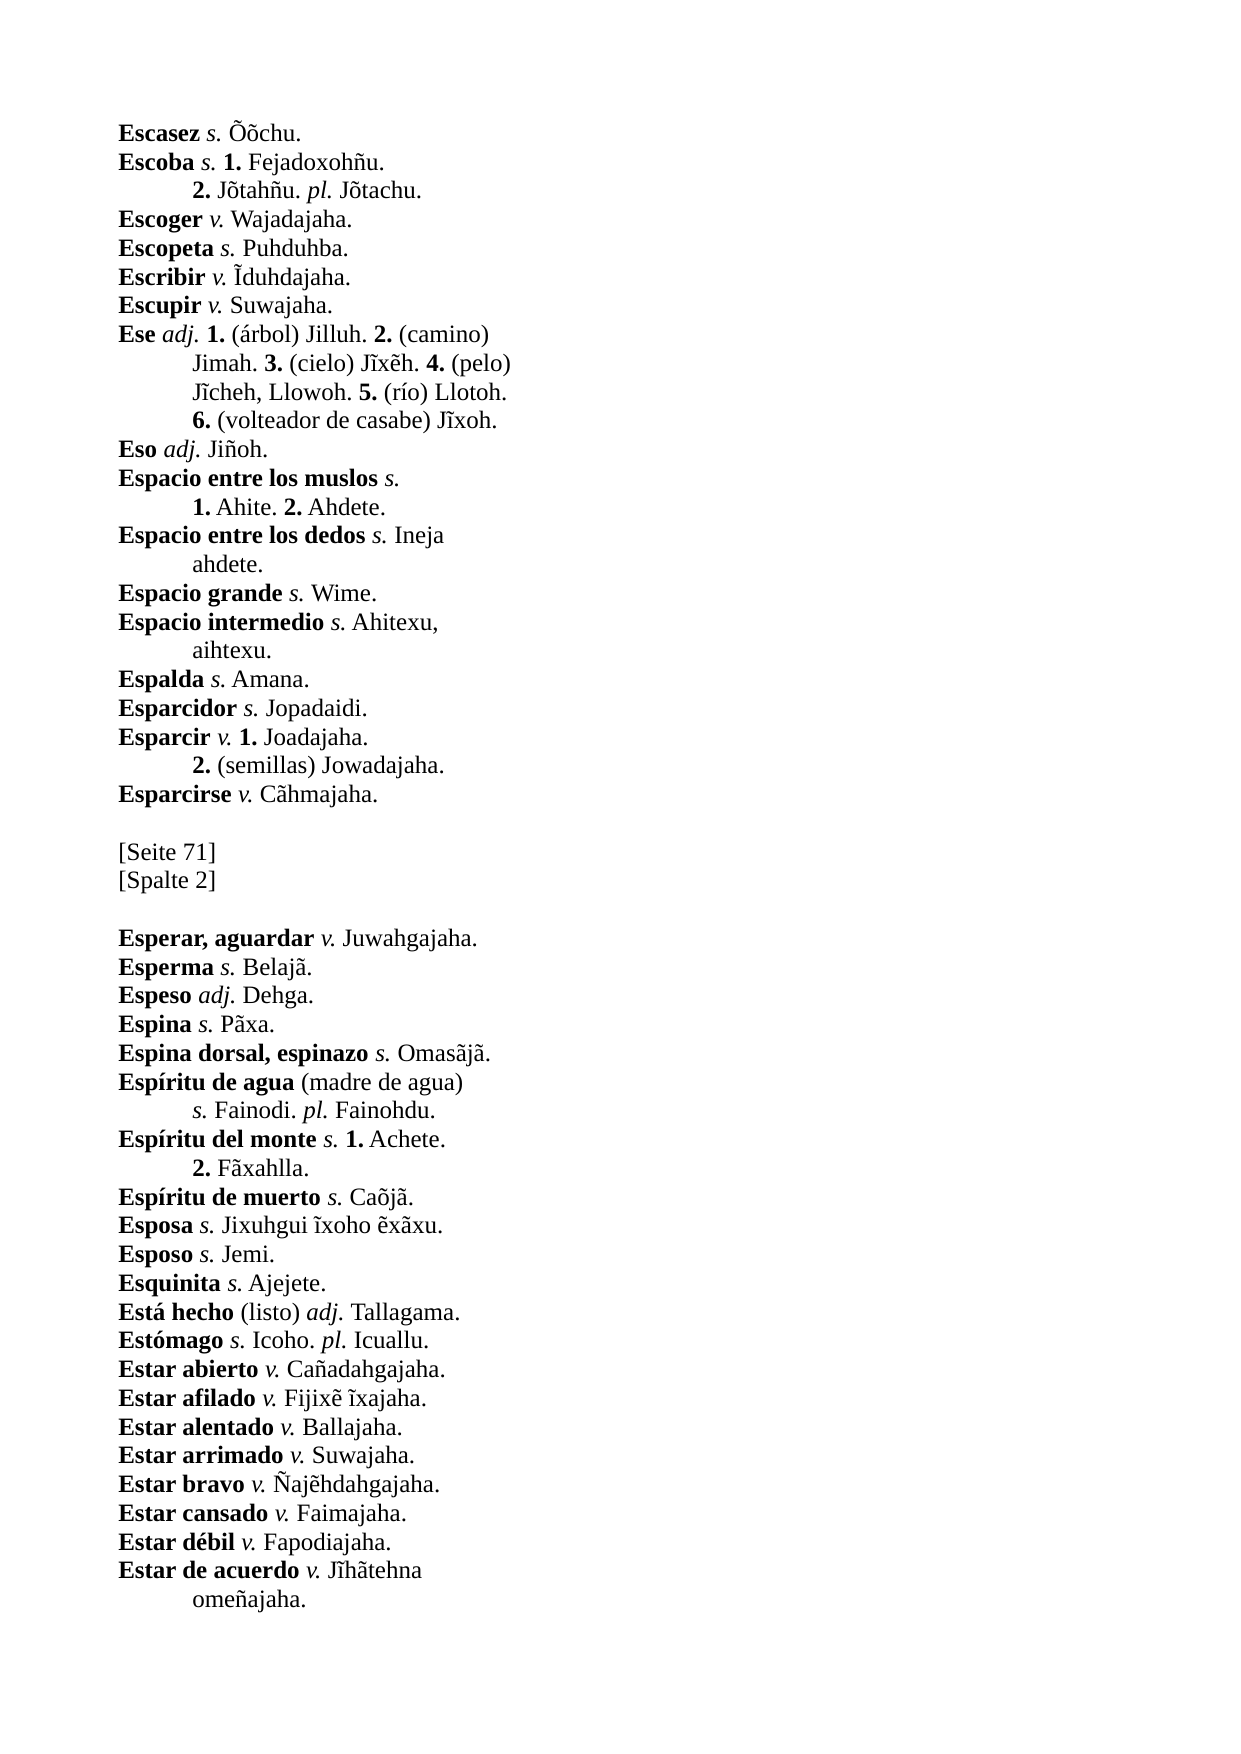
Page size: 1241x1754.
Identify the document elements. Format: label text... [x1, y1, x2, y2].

text Estar alentado v. Ballajaha. [118, 1412, 1122, 1441]
text 2. (semillas) Jowadajaha. [118, 751, 1122, 779]
text omeñajaha. [118, 1584, 1122, 1613]
text [Seite 71] [118, 837, 1122, 866]
text Espina dorsal, espinazo s. Omasãjã. [118, 1038, 1122, 1067]
text ahdete. [118, 549, 1122, 578]
text Estar bravo v. Ñajẽhdahgajaha. [118, 1469, 1122, 1498]
text Estar arrimado v. Suwajaha. [118, 1441, 1122, 1469]
text Espíritu del monte s. 1. Achete. [118, 1124, 1122, 1153]
text Espacio entre los muslos s. [118, 463, 1122, 492]
text Estómago s. Icoho. pl. Icuallu. [118, 1326, 1122, 1354]
text [Spalte 2] [118, 866, 1122, 894]
text Escoger v. Wajadajaha. [118, 204, 1122, 233]
text Espíritu de agua (madre de agua) [118, 1067, 1122, 1096]
text 2. Jõtahñu. pl. Jõtachu. [118, 176, 1122, 204]
text Estar abierto v. Cañadahgajaha. [118, 1354, 1122, 1383]
text Esperar, aguardar v. Juwahgajaha. [118, 923, 1122, 952]
text Espina s. Pãxa. [118, 1009, 1122, 1038]
text Está hecho (listo) adj. Tallagama. [118, 1297, 1122, 1326]
text Estar débil v. Fapodiajaha. [118, 1527, 1122, 1556]
text Jĩcheh, Llowoh. 5. (río) Llotoh. [118, 377, 1122, 406]
text Esposo s. Jemi. [118, 1239, 1122, 1268]
text Eso adj. Jiñoh. [118, 434, 1122, 463]
text Escasez s. Õõchu. [118, 118, 1122, 147]
text Escoba s. 1. Fejadoxohñu. [118, 147, 1122, 176]
text Escopeta s. Puhduhba. [118, 233, 1122, 262]
text 2. Fãxahlla. [118, 1153, 1122, 1182]
text Esquinita s. Ajejete. [118, 1268, 1122, 1297]
text s. Fainodi. pl. Fainohdu. [118, 1096, 1122, 1124]
text Escribir v. Ĩduhdajaha. [118, 262, 1122, 291]
text Espacio grande s. Wime. [118, 578, 1122, 607]
text Espeso adj. Dehga. [118, 981, 1122, 1009]
text Estar cansado v. Faimajaha. [118, 1498, 1122, 1527]
text Espacio intermedio s. Ahitexu, [118, 607, 1122, 636]
text Esperma s. Belajã. [118, 952, 1122, 981]
text Estar de acuerdo v. Jĩhãtehna [118, 1556, 1122, 1584]
text aihtexu. [118, 636, 1122, 664]
text Esparcirse v. Cãhmajaha. [118, 779, 1122, 808]
text Esposa s. Jixuhgui ĩxoho ẽxãxu. [118, 1211, 1122, 1239]
text Ese adj. 1. (árbol) Jilluh. 2. (camino) [118, 319, 1122, 348]
text Espacio entre los dedos s. Ineja [118, 521, 1122, 549]
text Estar afilado v. Fijixẽ ĩxajaha. [118, 1383, 1122, 1412]
text 1. Ahite. 2. Ahdete. [118, 492, 1122, 521]
text 6. (volteador de casabe) Jĩxoh. [118, 406, 1122, 434]
text Jimah. 3. (cielo) Jĩxẽh. 4. (pelo) [118, 348, 1122, 377]
text Escupir v. Suwajaha. [118, 291, 1122, 319]
text Esparcidor s. Jopadaidi. [118, 693, 1122, 722]
text Esparcir v. 1. Joadajaha. [118, 722, 1122, 751]
text Espíritu de muerto s. Caõjã. [118, 1182, 1122, 1211]
text Espalda s. Amana. [118, 664, 1122, 693]
